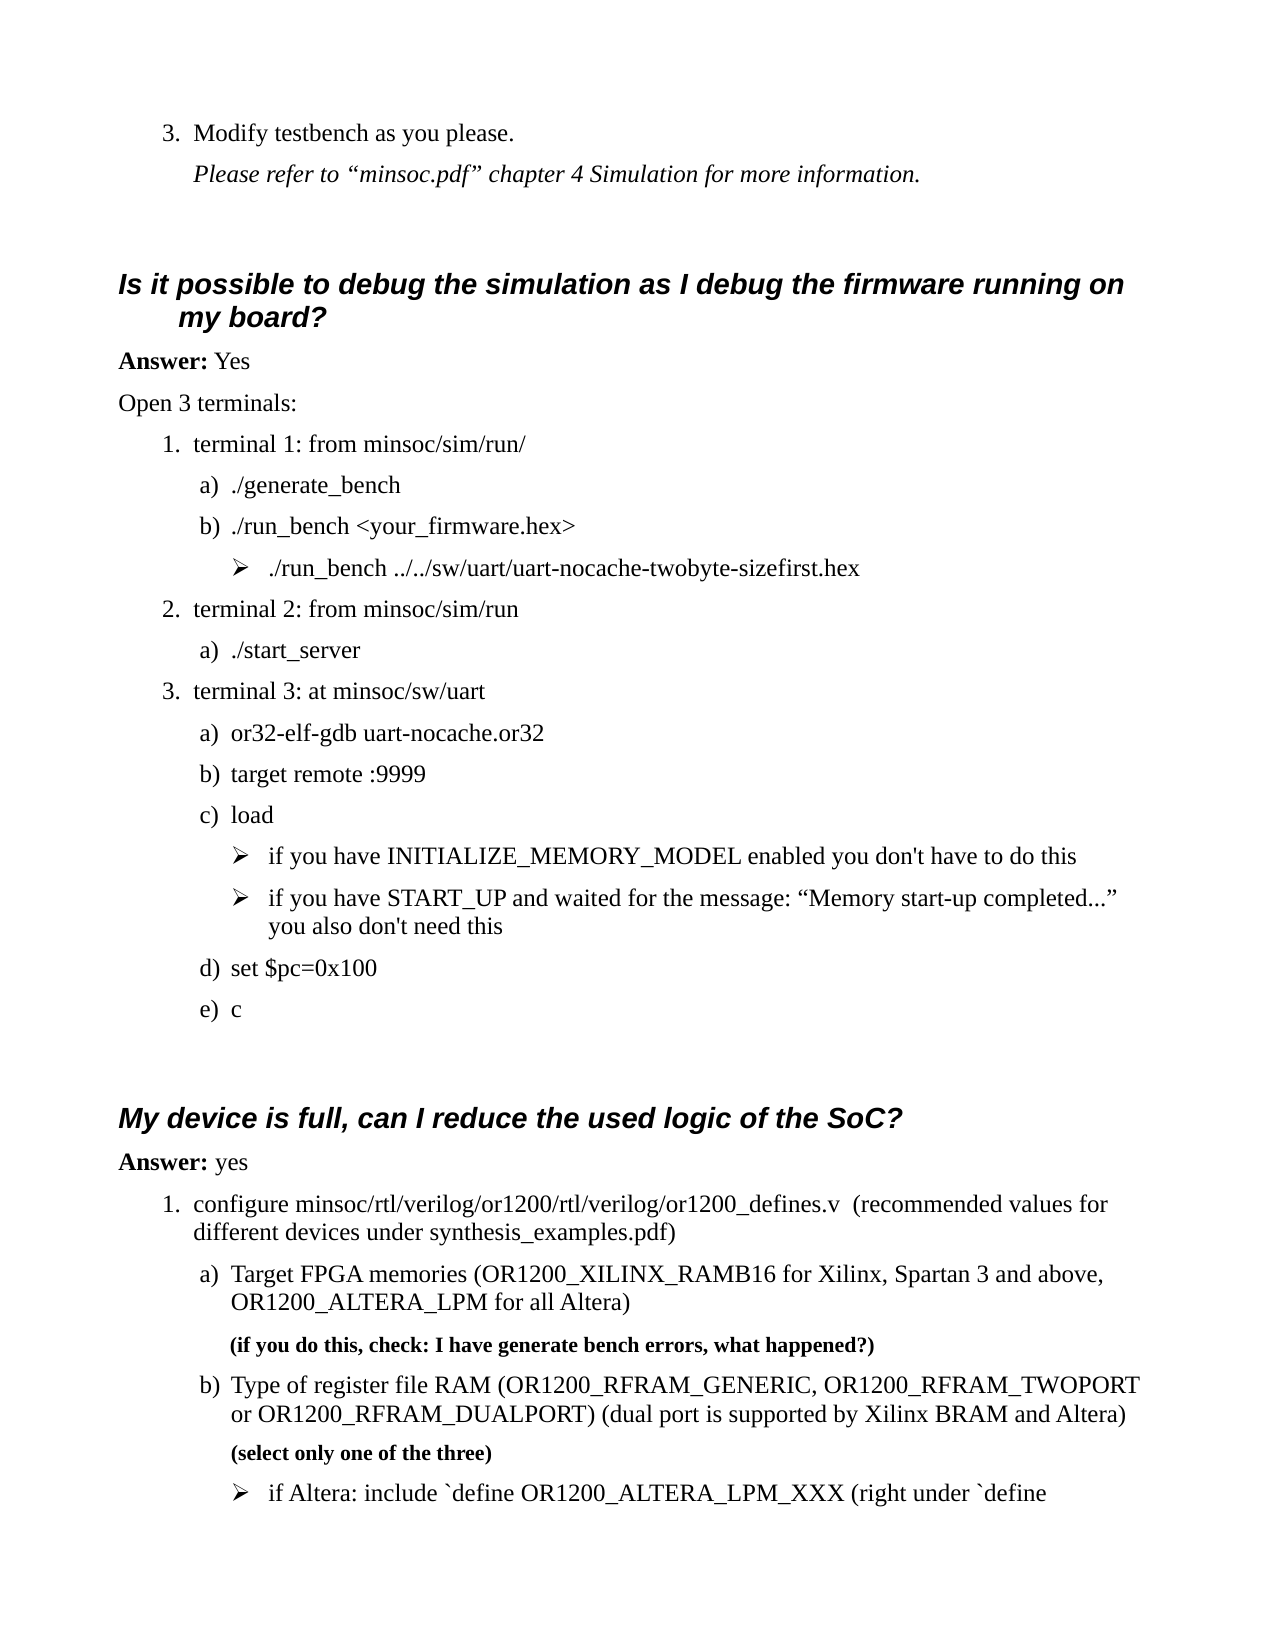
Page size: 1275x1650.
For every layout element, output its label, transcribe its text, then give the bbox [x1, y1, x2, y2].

list Please refer to “minsoc.pdf” chapter 4 Simulation for more information. [156, 159, 1157, 188]
list terminal 1: from minsoc/sim/run/ [156, 429, 1157, 458]
list terminal 3: at minsoc/sw/uart [156, 676, 1157, 705]
subtitle Is it possible to debug the simulation as I debug the firmware running on my board? [118, 267, 1157, 334]
list ./start_server [193, 635, 1157, 664]
list load [193, 800, 1157, 829]
list if Altera: include `define OR1200_ALTERA_LPM_XXX (right under `define [231, 1478, 1157, 1506]
text (if you do this, check: I have generate bench errors, what happened?) [118, 1329, 1157, 1357]
list terminal 2: from minsoc/sim/run [156, 594, 1157, 623]
list configure minsoc/rtl/verilog/or1200/rtl/verilog/or1200_defines.v (recommended values for different devices under synthesis_examples.pdf) [156, 1189, 1157, 1246]
list target remote :9999 [193, 759, 1157, 788]
list ./run_bench <your_firmware.hex> [193, 511, 1157, 540]
list Modify testbench as you please. [156, 118, 1157, 147]
list (select only one of the three) [193, 1440, 1157, 1465]
list ./run_bench ../../sw/uart/uart-nocache-twobyte-sizefirst.hex [231, 553, 1157, 581]
text Answer: yes [118, 1147, 1157, 1176]
list set $pc=0x100 [193, 953, 1157, 981]
list Target FPGA memories (OR1200_XILINX_RAMB16 for Xilinx, Spartan 3 and above, OR1200_ALTERA_LPM for all Altera) [193, 1259, 1157, 1316]
list if you have START_UP and waited for the message: “Memory start-up completed...” you also don't need this [231, 883, 1157, 940]
list c [193, 994, 1157, 1023]
list ./generate_bench [193, 470, 1157, 499]
text Open 3 terminals: [118, 388, 1157, 416]
list if you have INITIALIZE_MEMORY_MODEL enabled you don't have to do this [231, 841, 1157, 870]
list Type of register file RAM (OR1200_RFRAM_GENERIC, OR1200_RFRAM_TWOPORT or OR1200_RFRAM_DUALPORT) (dual port is supported by Xilinx BRAM and Altera) [193, 1370, 1157, 1427]
list or32-elf-gdb uart-nocache.or32 [193, 718, 1157, 746]
text Answer: Yes [118, 346, 1157, 375]
subtitle My device is full, can I reduce the used logic of the SoC? [118, 1101, 1157, 1135]
